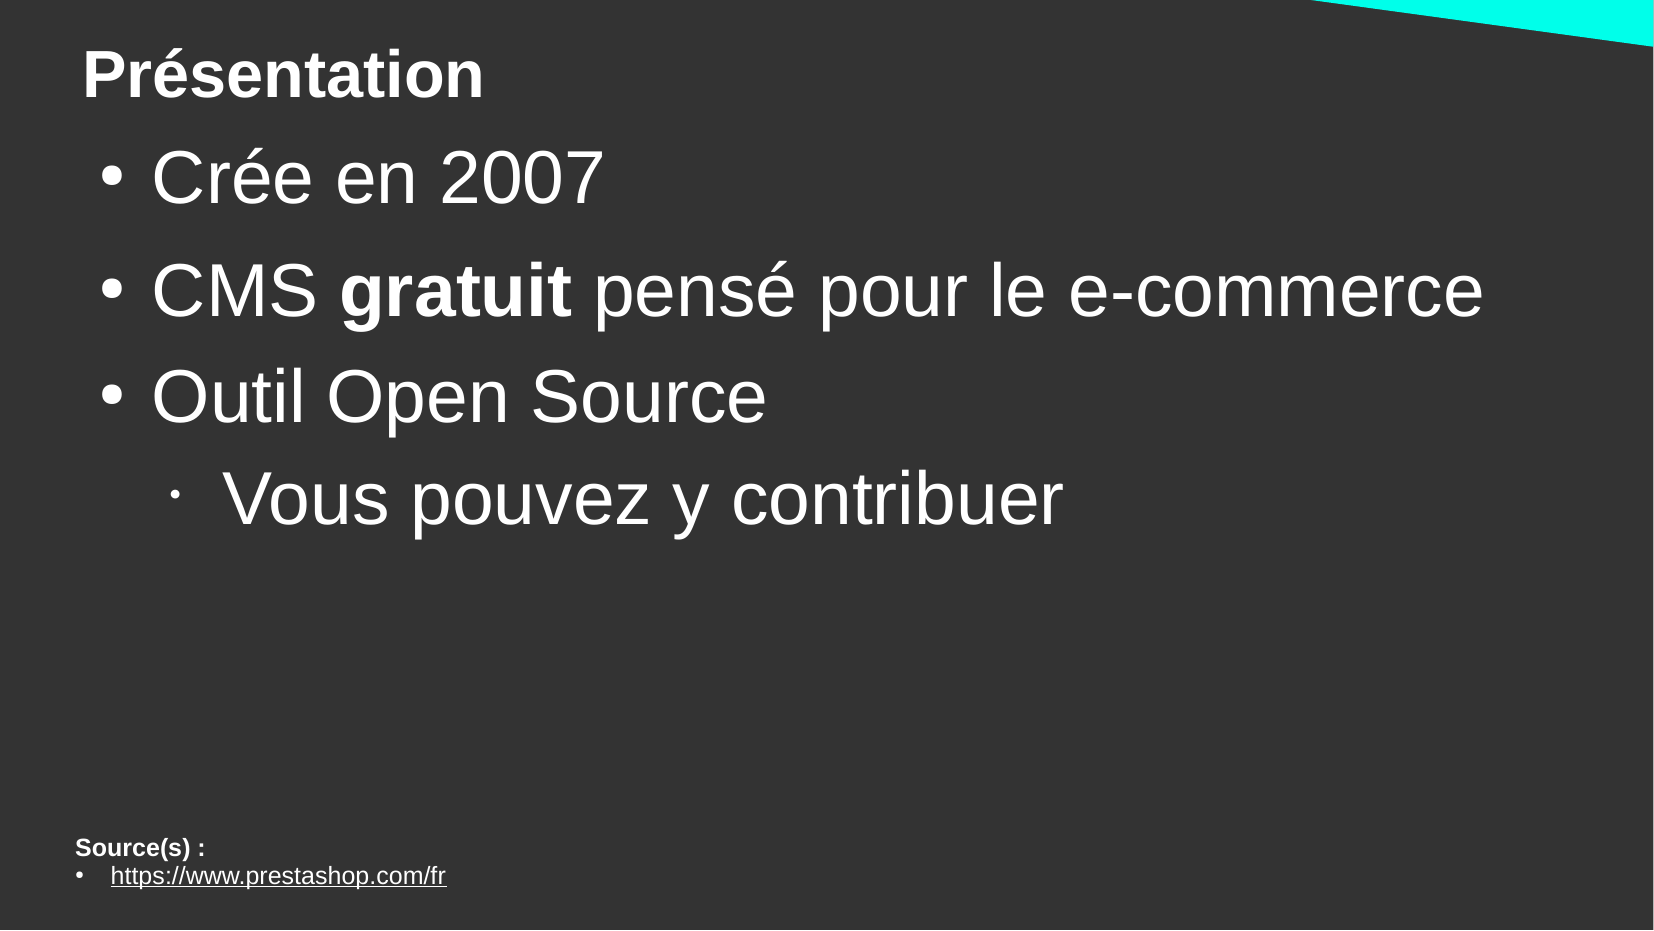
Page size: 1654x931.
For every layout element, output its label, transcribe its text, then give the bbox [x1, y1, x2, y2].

title Présentation [82, 37, 1571, 114]
text_box [1310, 0, 1654, 47]
list Crée en 2007 CMS gratuit pensé pour le e-commerce Outil Open Source Vous pouvez y contribuer [80, 135, 1620, 804]
text_box Source(s) : https://www.prestashop.com/fr [60, 826, 1546, 910]
